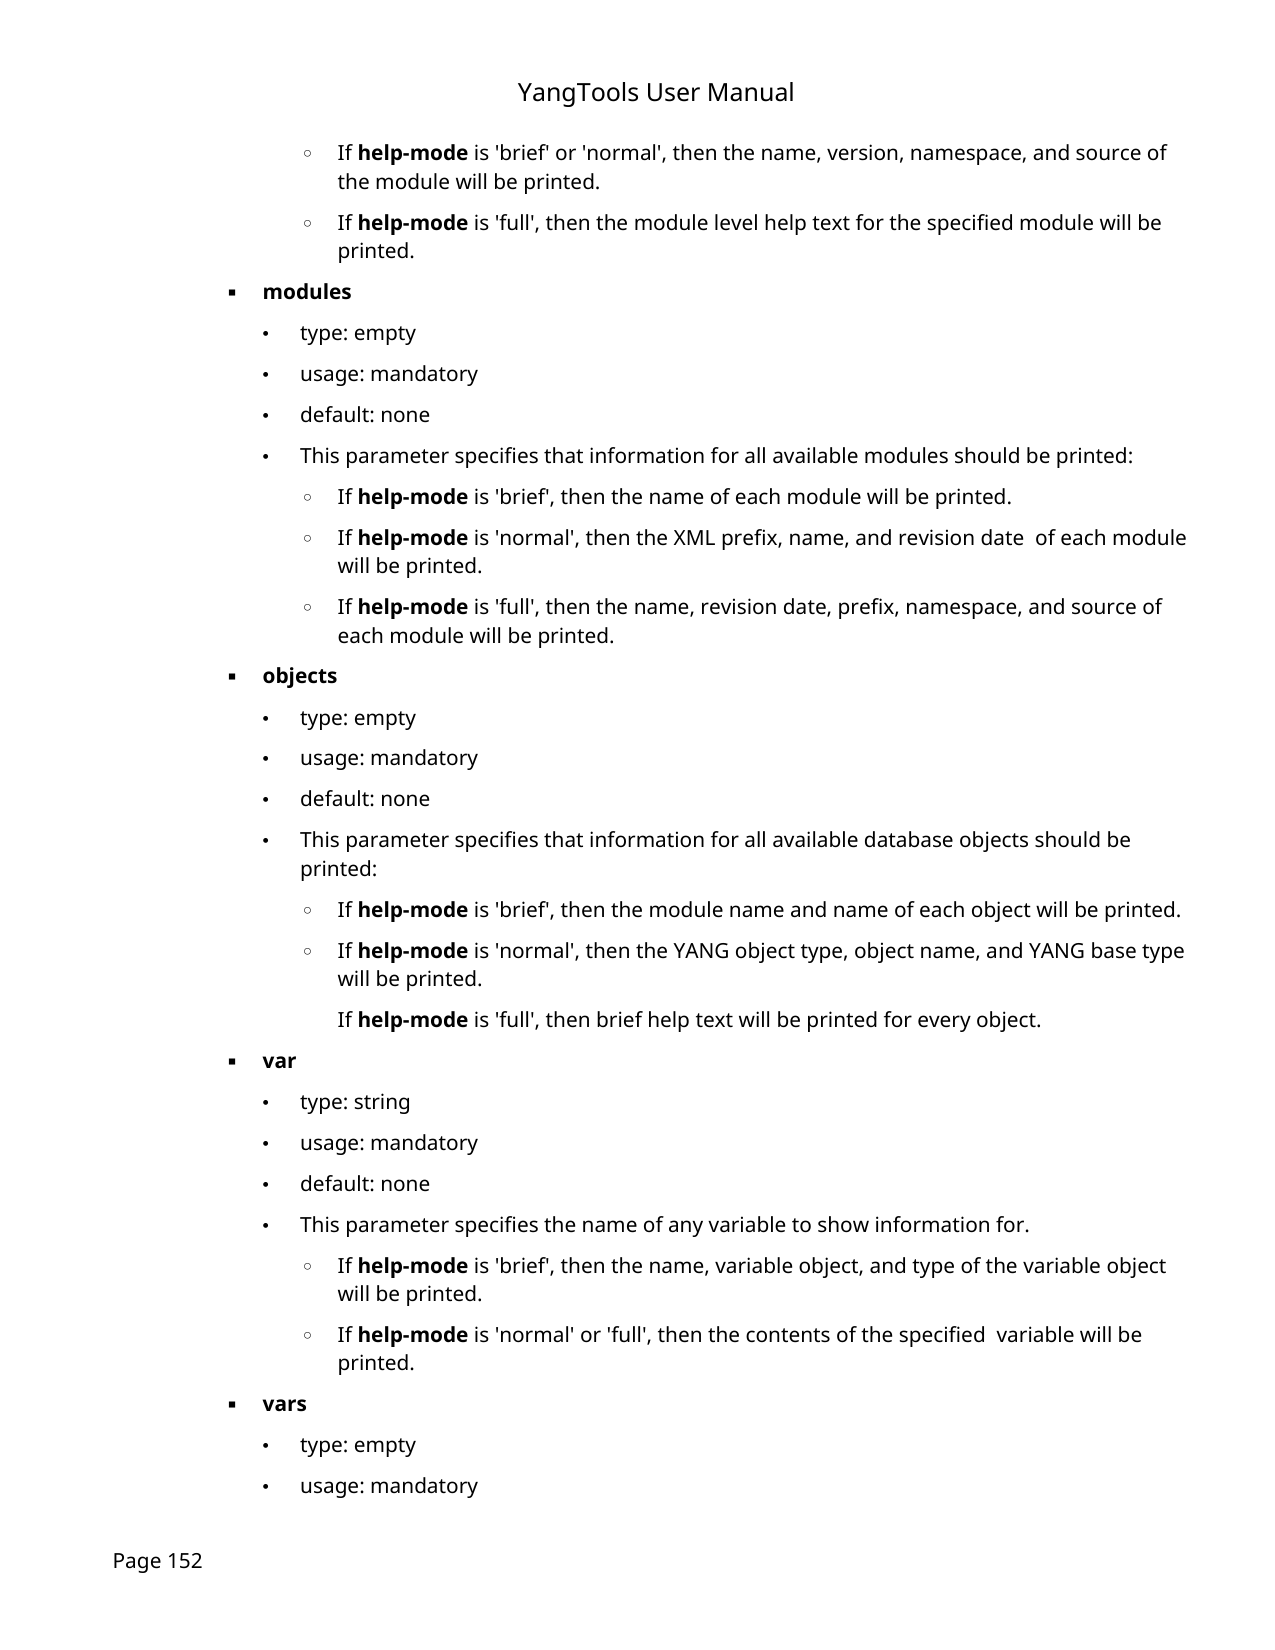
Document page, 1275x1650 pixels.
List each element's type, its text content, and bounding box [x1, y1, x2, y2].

list If help-mode is 'full', then the module level help text for the specified module will be printed. [300, 208, 1200, 265]
list If help-mode is 'brief', then the name of each module will be printed. [300, 482, 1200, 510]
list If help-mode is 'normal', then the YANG object type, object name, and YANG base type will be printed. [300, 936, 1200, 993]
list default: none [262, 1169, 1200, 1197]
list If help-mode is 'brief', then the name, variable object, and type of the variable object will be printed. [300, 1251, 1200, 1308]
list usage: mandatory [262, 743, 1200, 772]
list This parameter specifies the name of any variable to show information for. [262, 1210, 1200, 1238]
list This parameter specifies that information for all available modules should be printed: [262, 441, 1200, 469]
list type: empty [262, 703, 1200, 731]
list default: none [262, 400, 1200, 428]
list This parameter specifies that information for all available database objects should be printed: [262, 825, 1200, 882]
list If help-mode is 'normal', then the XML prefix, name, and revision date of each module will be printed. [300, 523, 1200, 580]
list objects [225, 662, 1200, 690]
list var [225, 1046, 1200, 1074]
list usage: mandatory [262, 1471, 1200, 1500]
list If help-mode is 'brief' or 'normal', then the name, version, namespace, and source of the module will be printed. [300, 138, 1200, 195]
list If help-mode is 'brief', then the module name and name of each object will be printed. [300, 895, 1200, 923]
list usage: mandatory [262, 359, 1200, 388]
list If help-mode is 'normal' or 'full', then the contents of the specified variable will be printed. [300, 1320, 1200, 1377]
list If help-mode is 'full', then the name, revision date, prefix, namespace, and source of each module will be printed. [300, 592, 1200, 649]
list default: none [262, 784, 1200, 813]
list type: string [262, 1087, 1200, 1115]
list type: empty [262, 318, 1200, 347]
list usage: mandatory [262, 1128, 1200, 1156]
list modules [225, 277, 1200, 306]
list If help-mode is 'full', then brief help text will be printed for every object. [300, 1005, 1200, 1033]
list vars [225, 1389, 1200, 1418]
list type: empty [262, 1430, 1200, 1459]
